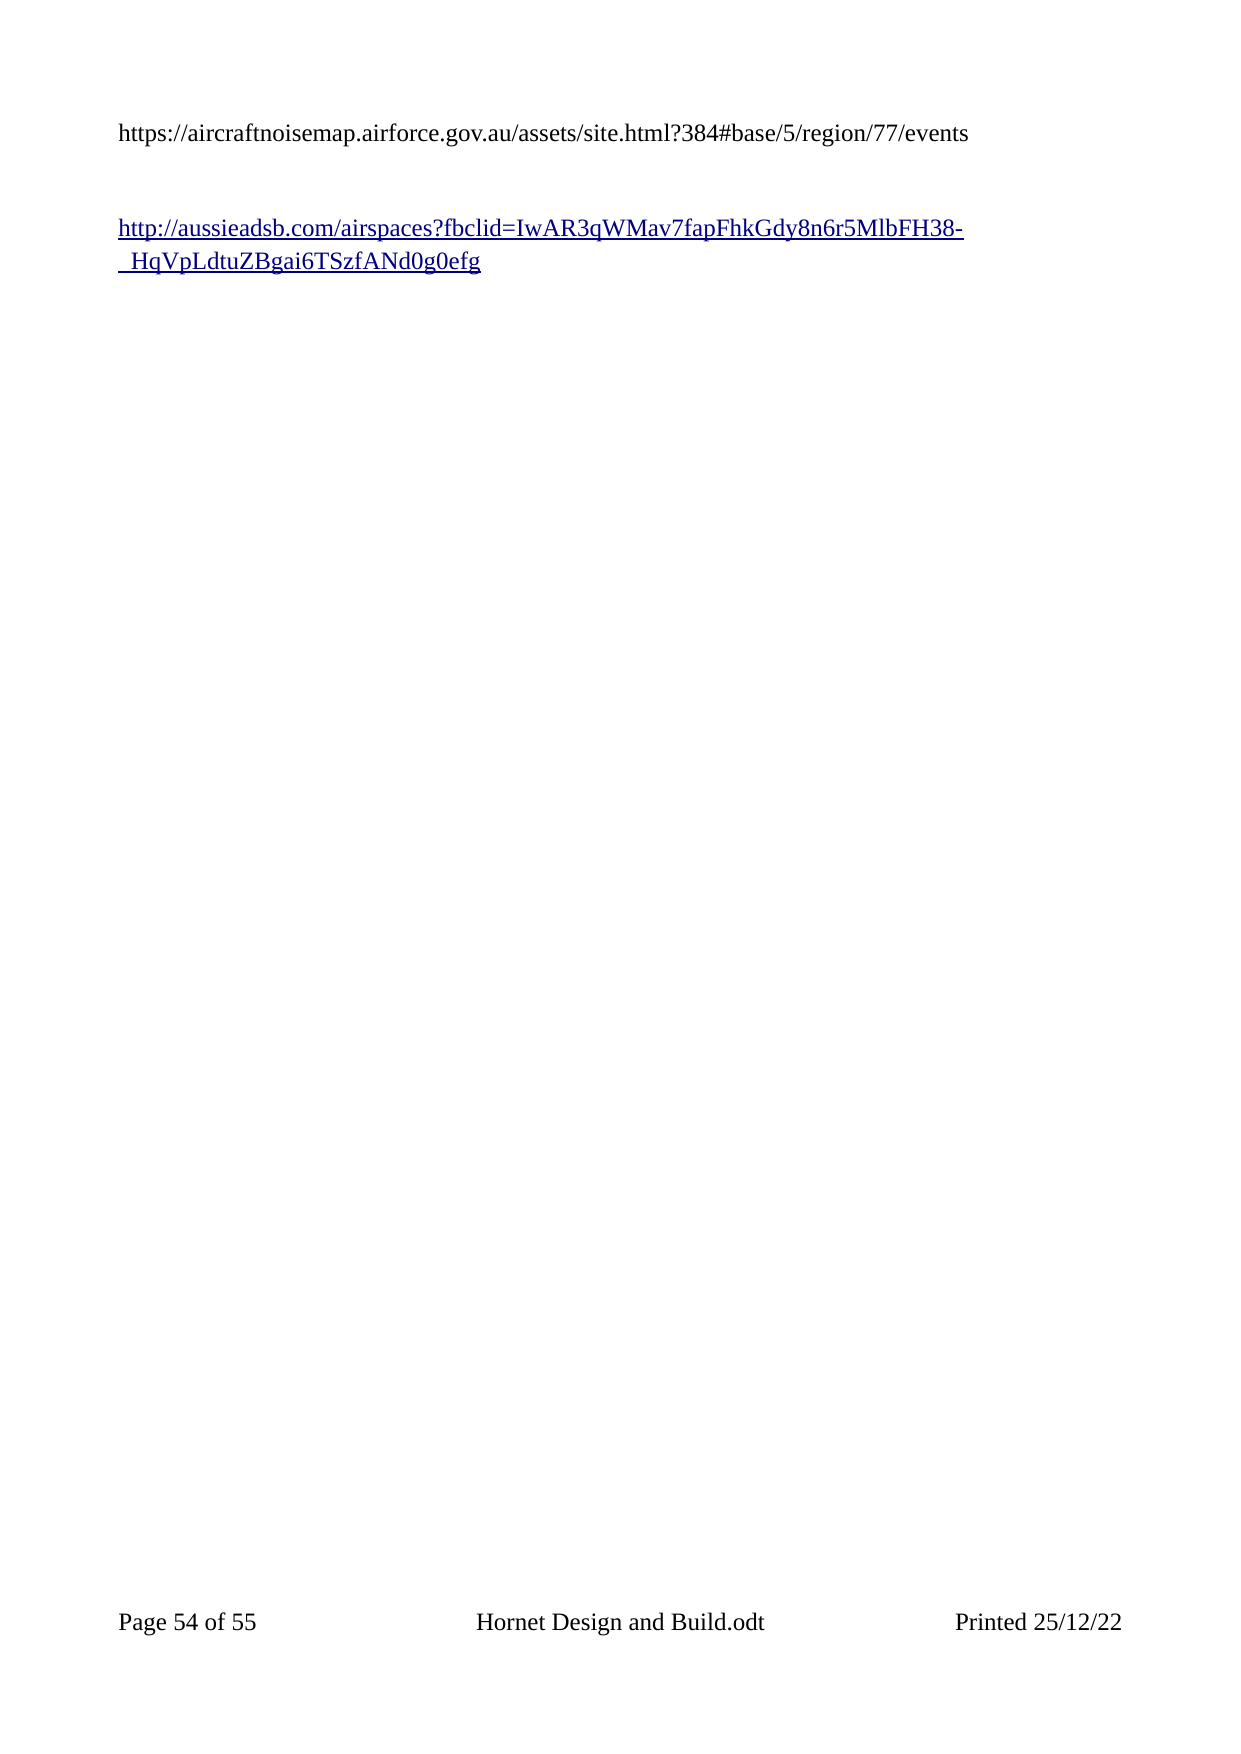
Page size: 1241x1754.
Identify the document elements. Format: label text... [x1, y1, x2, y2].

text https://aircraftnoisemap.airforce.gov.au/assets/site.html?384#base/5/region/77/events [118, 118, 1122, 147]
text http://aussieadsb.com/airspaces?fbclid=IwAR3qWMav7fapFhkGdy8n6r5MlbFH38-_HqVpLdtuZBgai6TSzfANd0g0efg [118, 213, 1122, 275]
